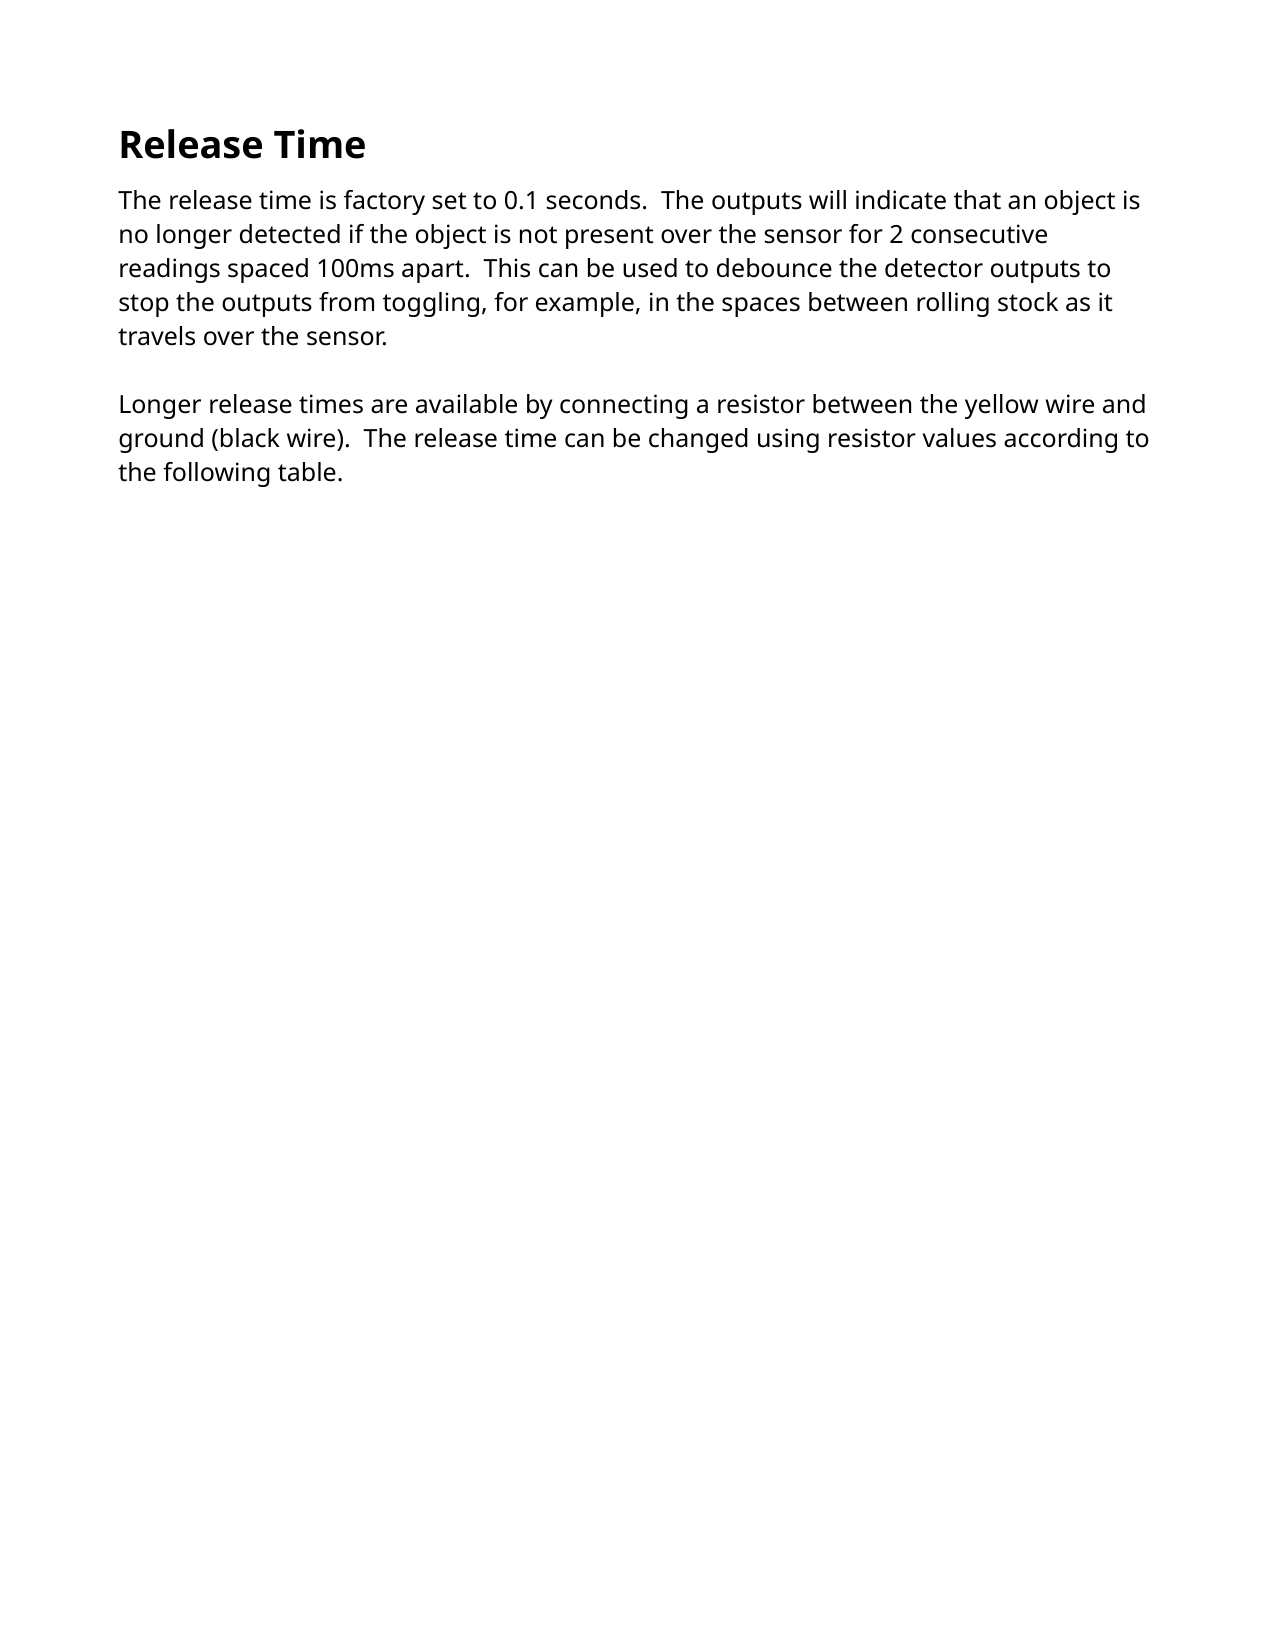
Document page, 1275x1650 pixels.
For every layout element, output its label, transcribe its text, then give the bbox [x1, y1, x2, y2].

text Longer release times are available by connecting a resistor between the yellow wire and ground (black wire). The release time can be changed using resistor values according to the following table. [118, 387, 1157, 489]
text The release time is factory set to 0.1 seconds. The outputs will indicate that an object is no longer detected if the object is not present over the sensor for 2 consecutive readings spaced 100ms apart. This can be used to debounce the detector outputs to stop the outputs from toggling, for example, in the spaces between rolling stock as it travels over the sensor. [118, 182, 1157, 353]
subtitle Release Time [118, 118, 1157, 170]
